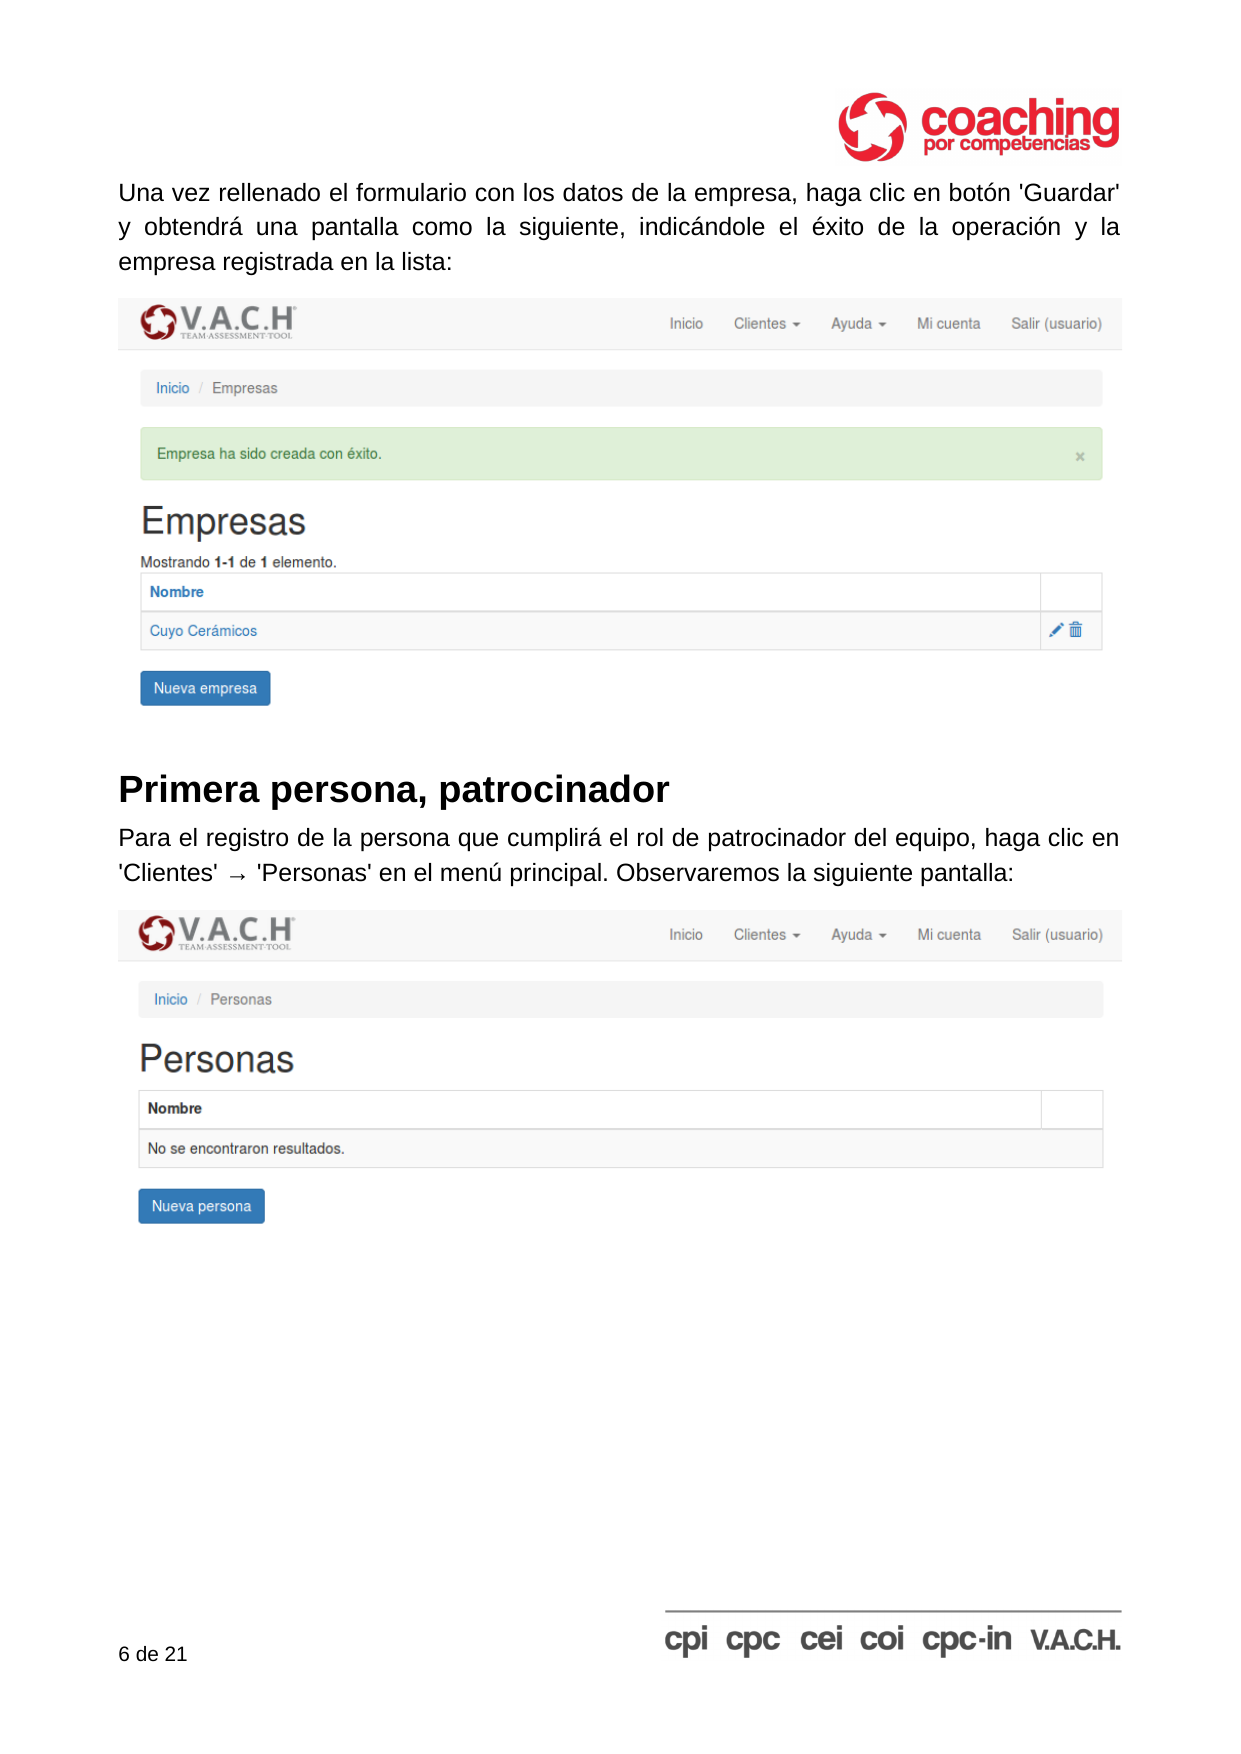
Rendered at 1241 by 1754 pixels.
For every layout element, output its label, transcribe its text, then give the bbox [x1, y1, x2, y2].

subtitle Primera persona, patrocinador [118, 767, 1122, 811]
text Una vez rellenado el formulario con los datos de la empresa, haga clic en botón 'Guardar' y obtendrá una pantalla como la siguiente, indicándole el éxito de la operación y la empresa registrada en la lista: [118, 177, 1122, 275]
picture [661, 1609, 1123, 1661]
picture [834, 88, 1123, 166]
text Para el registro de la persona que cumplirá el rol de patrocinador del equipo, haga clic en 'Clientes' → 'Personas' en el menú principal. Observaremos la siguiente pantalla: [118, 823, 1122, 887]
picture [118, 910, 1123, 1236]
picture [118, 298, 1123, 719]
